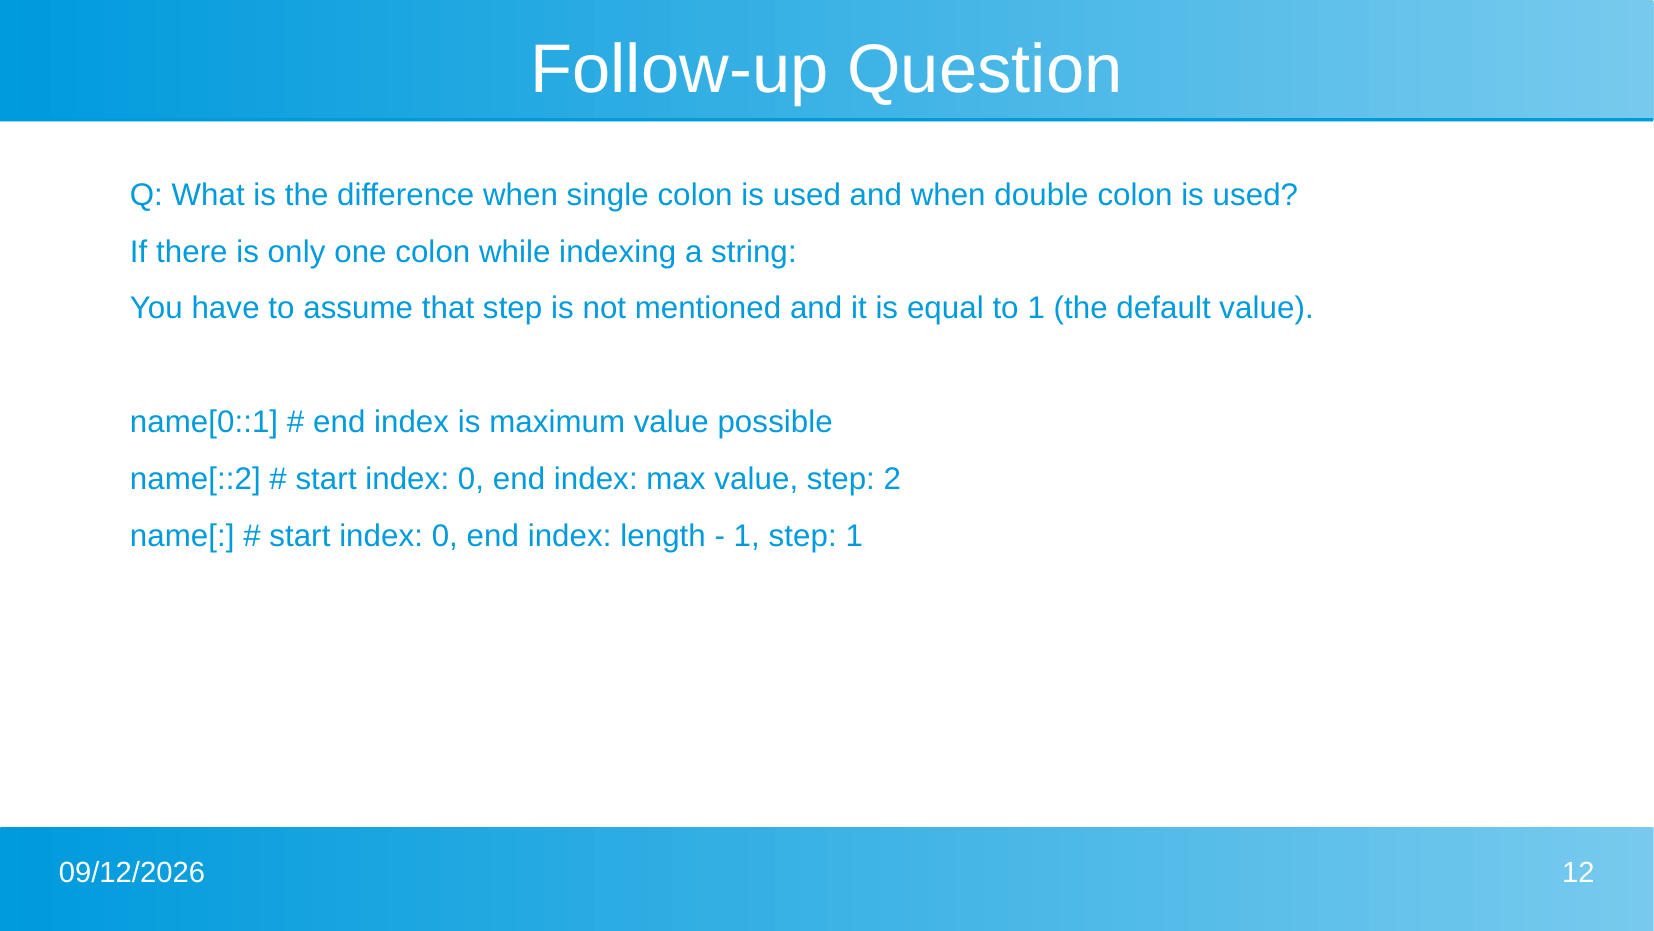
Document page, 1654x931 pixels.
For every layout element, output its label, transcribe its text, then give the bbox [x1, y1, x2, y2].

list Q: What is the difference when single colon is used and when double colon is used? If there is only one colon while indexing a string: You have to assume that step is not mentioned and it is equal to 1 (the default value). name[0::1] # end index is maximum value possible name[::2] # start index: 0, end index: max value, step: 2 name[:] # start index: 0, end index: length - 1, step: 1 [59, 177, 1595, 768]
title Follow-up Question [59, 29, 1595, 108]
